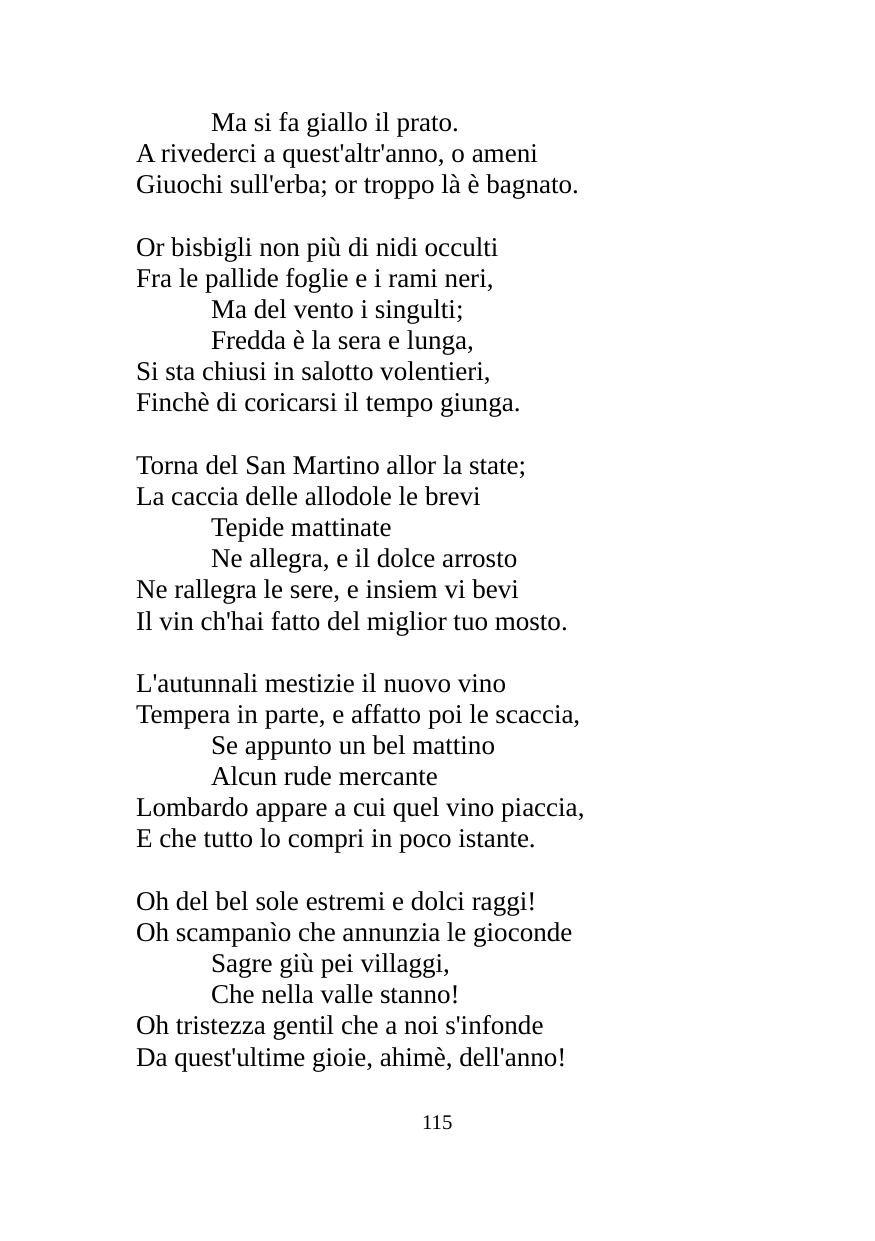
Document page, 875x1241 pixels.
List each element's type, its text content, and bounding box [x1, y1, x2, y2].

text La caccia delle allodole le brevi [106, 480, 768, 511]
text Tempera in parte, e affatto poi le scaccia, [106, 698, 768, 729]
text Ne allegra, e il dolce arrosto [181, 542, 768, 573]
text Or bisbigli non più di nidi occulti [106, 231, 768, 262]
text E che tutto lo compri in poco istante. [106, 823, 768, 854]
text Oh tristezza gentil che a noi s'infonde [106, 1009, 768, 1041]
text Giuochi sull'erba; or troppo là è bagnato. [106, 168, 768, 200]
text Da quest'ultime gioie, ahimè, dell'anno! [106, 1041, 768, 1072]
text Il vin ch'hai fatto del miglior tuo mosto. [106, 604, 768, 636]
text Finchè di coricarsi il tempo giunga. [106, 387, 768, 418]
text Alcun rude mercante [181, 760, 768, 791]
text Tepide mattinate [181, 511, 768, 542]
text L'autunnali mestizie il nuovo vino [106, 667, 768, 698]
text Ma del vento i singulti; [181, 293, 768, 324]
text Lombardo appare a cui quel vino piaccia, [106, 791, 768, 823]
text Torna del San Martino allor la state; [106, 449, 768, 480]
text A rivederci a quest'altr'anno, o ameni [106, 137, 768, 168]
text Che nella valle stanno! [181, 978, 768, 1009]
text Sagre giù pei villaggi, [181, 947, 768, 978]
text Oh scampanìo che annunzia le gioconde [106, 916, 768, 947]
text Oh del bel sole estremi e dolci raggi! [106, 885, 768, 916]
text Ne rallegra le sere, e insiem vi bevi [106, 573, 768, 604]
text Fra le pallide foglie e i rami neri, [106, 262, 768, 293]
text Ma si fa giallo il prato. [181, 106, 768, 137]
text Si sta chiusi in salotto volentieri, [106, 355, 768, 387]
text Se appunto un bel mattino [181, 729, 768, 760]
text Fredda è la sera e lunga, [181, 324, 768, 355]
